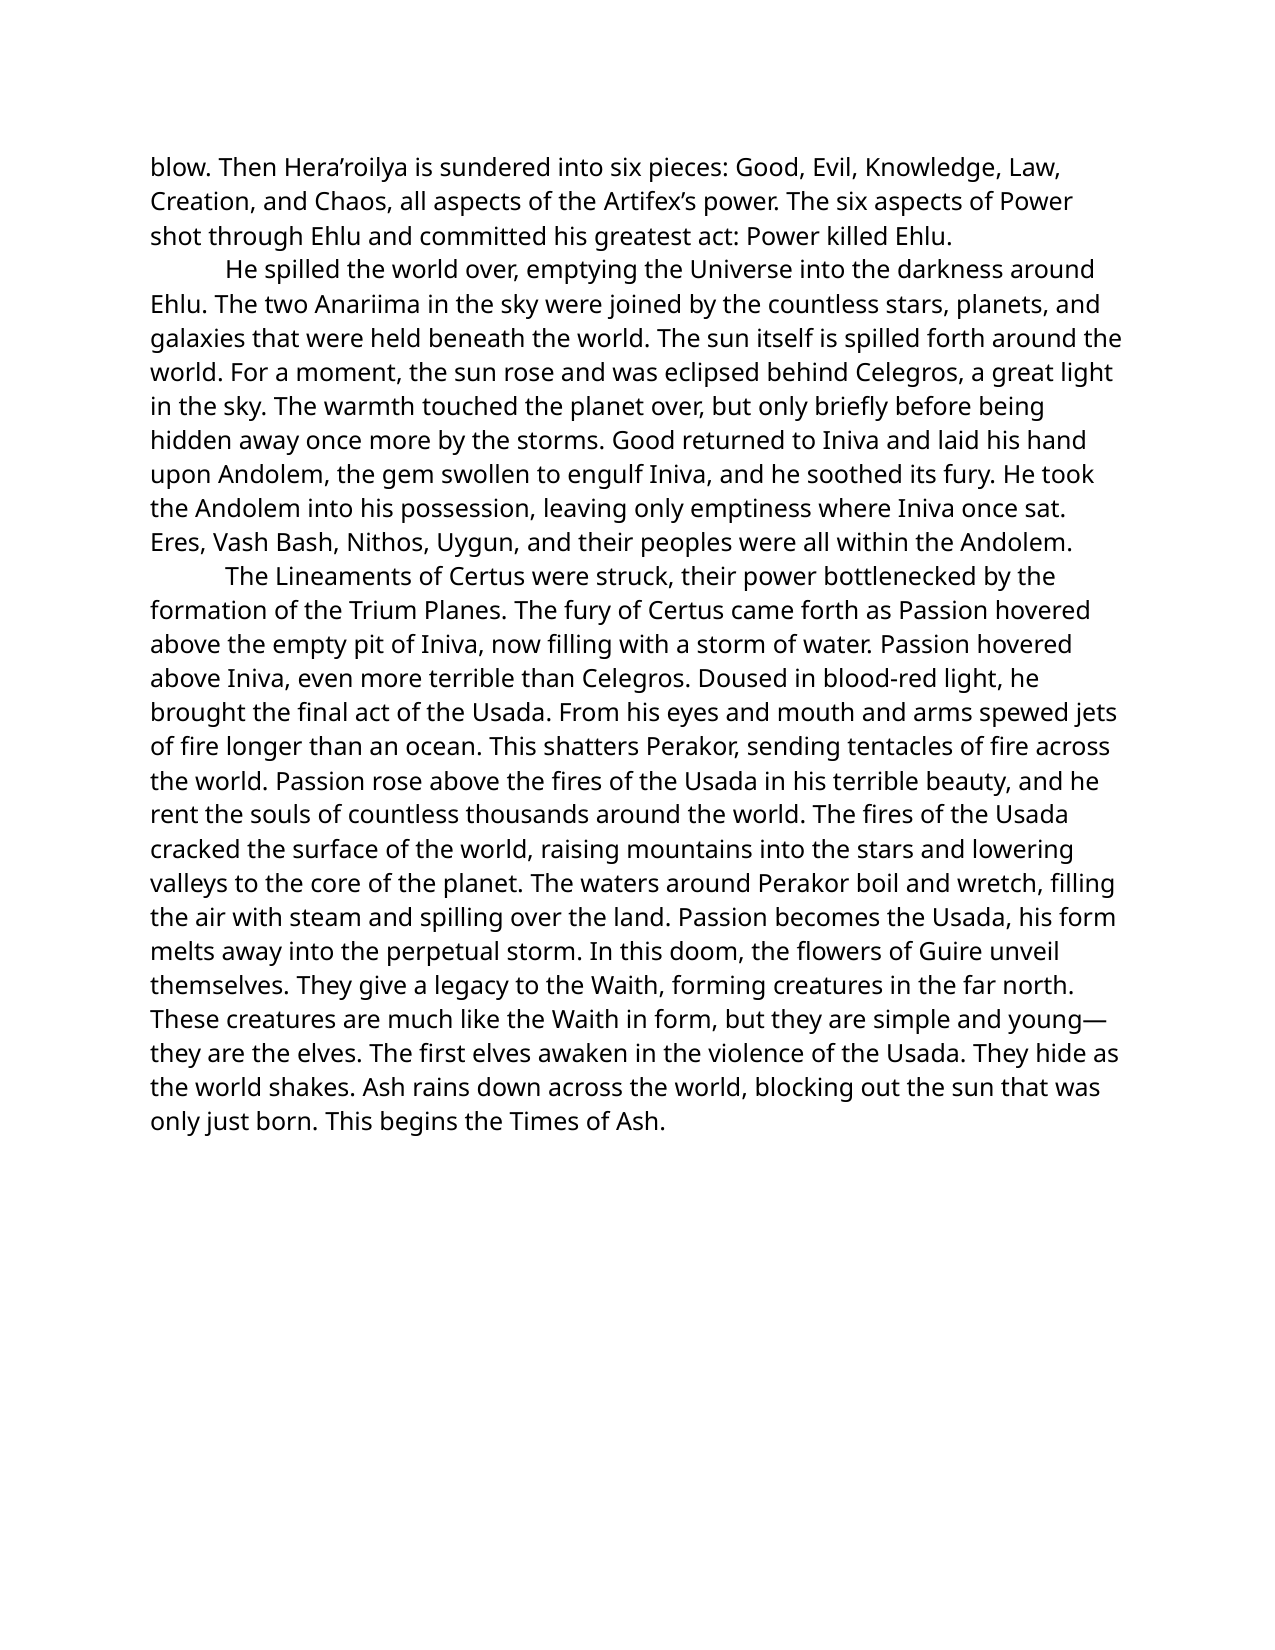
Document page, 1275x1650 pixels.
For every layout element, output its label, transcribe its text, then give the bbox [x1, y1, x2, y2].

text He spilled the world over, emptying the Universe into the darkness around Ehlu. The two Anariima in the sky were joined by the countless stars, planets, and galaxies that were held beneath the world. The sun itself is spilled forth around the world. For a moment, the sun rose and was eclipsed behind Celegros, a great light in the sky. The warmth touched the planet over, but only briefly before being hidden away once more by the storms. Good returned to Iniva and laid his hand upon Andolem, the gem swollen to engulf Iniva, and he soothed its fury. He took the Andolem into his possession, leaving only emptiness where Iniva once sat. Eres, Vash Bash, Nithos, Uygun, and their peoples were all within the Andolem. [150, 252, 1125, 559]
text The Lineaments of Certus were struck, their power bottlenecked by the formation of the Trium Planes. The fury of Certus came forth as Passion hovered above the empty pit of Iniva, now filling with a storm of water. Passion hovered above Iniva, even more terrible than Celegros. Doused in blood-red light, he brought the final act of the Usada. From his eyes and mouth and arms spewed jets of fire longer than an ocean. This shatters Perakor, sending tentacles of fire across the world. Passion rose above the fires of the Usada in his terrible beauty, and he rent the souls of countless thousands around the world. The fires of the Usada cracked the surface of the world, raising mountains into the stars and lowering valleys to the core of the planet. The waters around Perakor boil and wretch, filling the air with steam and spilling over the land. Passion becomes the Usada, his form melts away into the perpetual storm. In this doom, the flowers of Guire unveil themselves. They give a legacy to the Waith, forming creatures in the far north. These creatures are much like the Waith in form, but they are simple and young—they are the elves. The first elves awaken in the violence of the Usada. They hide as the world shakes. Ash rains down across the world, blocking out the sun that was only just born. This begins the Times of Ash. [150, 559, 1125, 1138]
text blow. Then Hera’roilya is sundered into six pieces: Good, Evil, Knowledge, Law, Creation, and Chaos, all aspects of the Artifex’s power. The six aspects of Power shot through Ehlu and committed his greatest act: Power killed Ehlu. [150, 150, 1125, 252]
